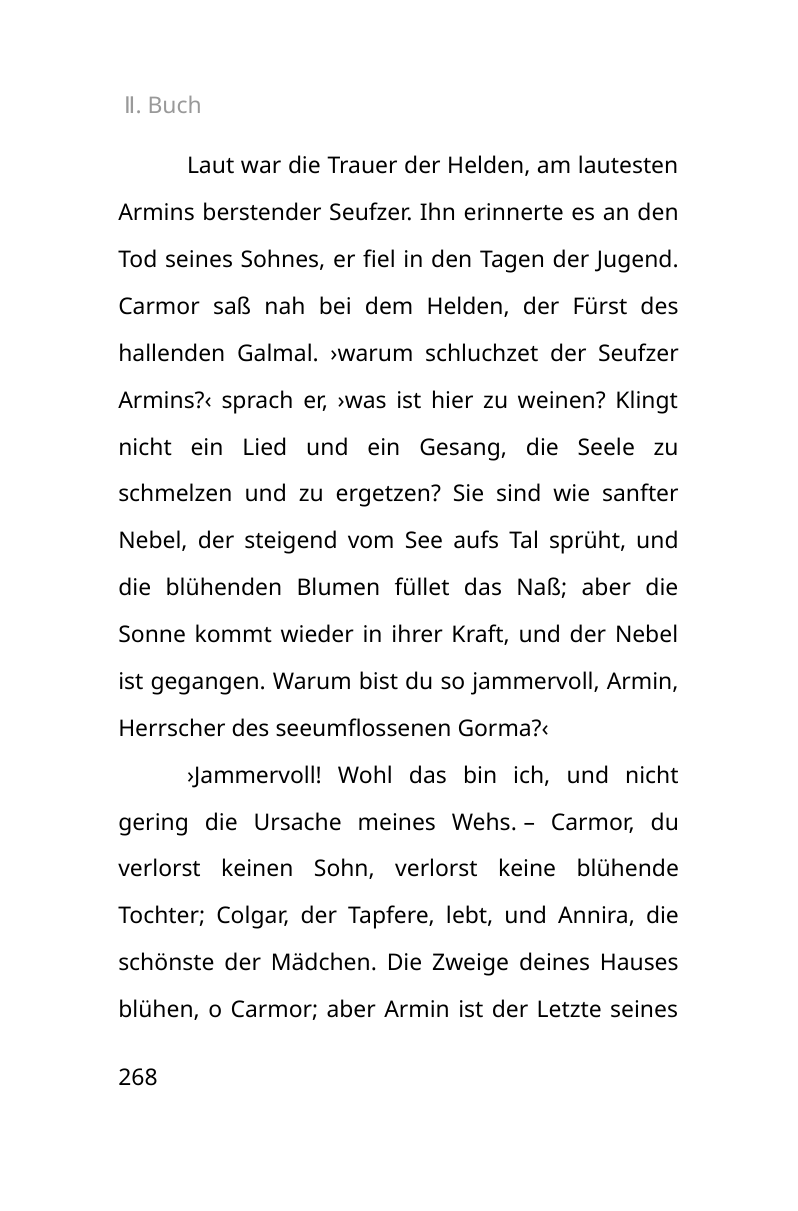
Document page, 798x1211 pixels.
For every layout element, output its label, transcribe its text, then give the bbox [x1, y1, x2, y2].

text ›Jammervoll! Wohl das bin ich, und nicht gering die Ursache meines Wehs. – Carmor, du verlorst keinen Sohn, verlorst keine blühende Tochter; Colgar, der Tapfere, lebt, und Annira, die schönste der Mädchen. Die Zweige deines Hauses blühen, o Carmor; aber Armin ist der Letzte seines [118, 759, 679, 1024]
text Laut war die Trauer der Helden, am lautesten Armins berstender Seufzer. Ihn erinnerte es an den Tod seines Sohnes, er fiel in den Tagen der Jugend. Carmor saß nah bei dem Helden, der Fürst des hallenden Galmal. ›warum schluchzet der Seufzer Armins?‹ sprach er, ›was ist hier zu weinen? Klingt nicht ein Lied und ein Gesang, die Seele zu schmelzen und zu ergetzen? Sie sind wie sanfter Nebel, der steigend vom See aufs Tal sprüht, und die blühenden Blumen füllet das Naß; aber die Sonne kommt wieder in ihrer Kraft, und der Nebel ist gegangen. Warum bist du so jammervoll, Armin, Herrscher des seeumflossenen Gorma?‹ [118, 149, 679, 743]
